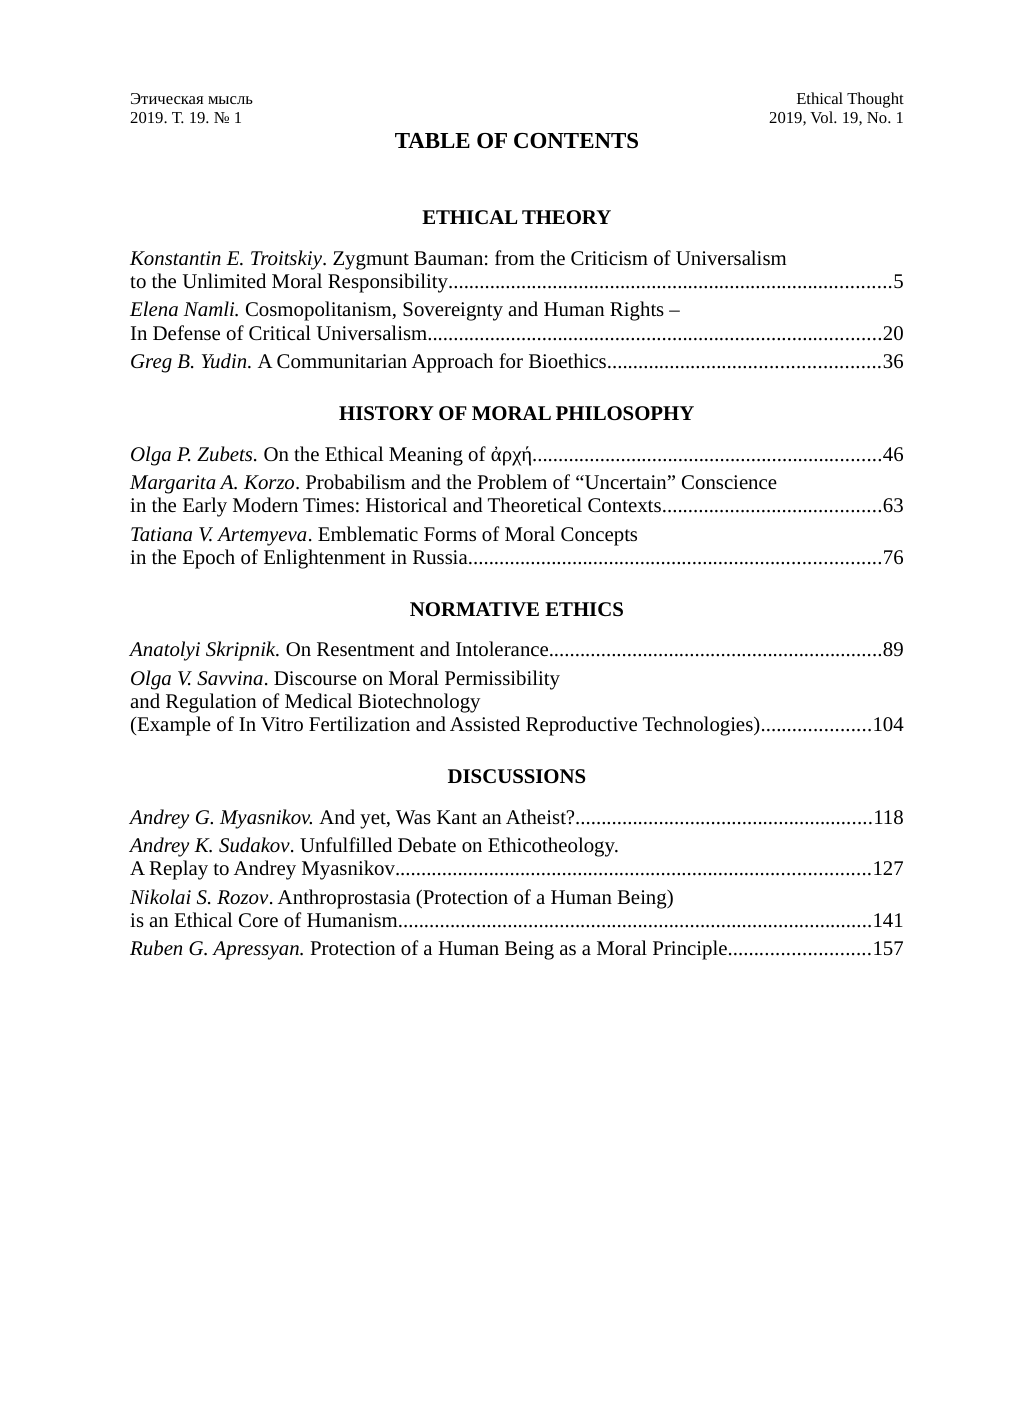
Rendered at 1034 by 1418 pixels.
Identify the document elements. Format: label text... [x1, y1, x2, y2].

text Andrey G. Myasnikov. And yet, Was Kant an Atheist? 118 [130, 806, 903, 829]
text Elena Namli. Cosmopolitanism, Sovereignty and Human Rights – In Defense of Critical Universalism 20 [130, 298, 903, 345]
text Ruben G. Apressyan. Protection of a Human Being as a Moral Principle 157 [130, 937, 903, 960]
text Margarita A. Korzo. Probabilism and the Problem of “Uncertain” Conscience in the Early Modern Times: Historical and Theoretical Contexts 63 [130, 471, 903, 517]
text Olga P. Zubets. On the Ethical Meaning of ἀρχή 46 [130, 443, 903, 466]
text Ethical Theory [130, 205, 903, 229]
text Anatolyi Skripnik. On Resentment and Intolerance 89 [130, 638, 903, 661]
text Greg B. Yudin. A Communitarian Approach for Bioethics 36 [130, 350, 903, 373]
text Konstantin E. Troitskiy. Zygmunt Bauman: from the Criticism of Universalism to the Unlimited Moral Responsibility 5 [130, 247, 903, 293]
text Olga V. Savvina. Discourse on Moral Permissibility and Regulation of Medical Biotechnology (Example of In Vitro Fertilization and Assisted Reproductive Technologies) 104 [130, 667, 903, 736]
text History of Moral Philosophy [130, 401, 903, 425]
text Nikolai S. Rozov. Anthroprostasia (Protection of a Human Being) is an Ethical Core of Humanism 141 [130, 886, 903, 932]
text Normative Ethics [130, 597, 903, 621]
text Andrey K. Sudakov. Unfulfilled Debate on Ethicotheology. A Replay to Andrey Myasnikov 127 [130, 834, 903, 880]
text Tatiana V. Artemyeva. Emblematic Forms of Moral Concepts in the Epoch of Enlightenment in Russia 76 [130, 523, 903, 569]
text Discussions [130, 764, 903, 788]
